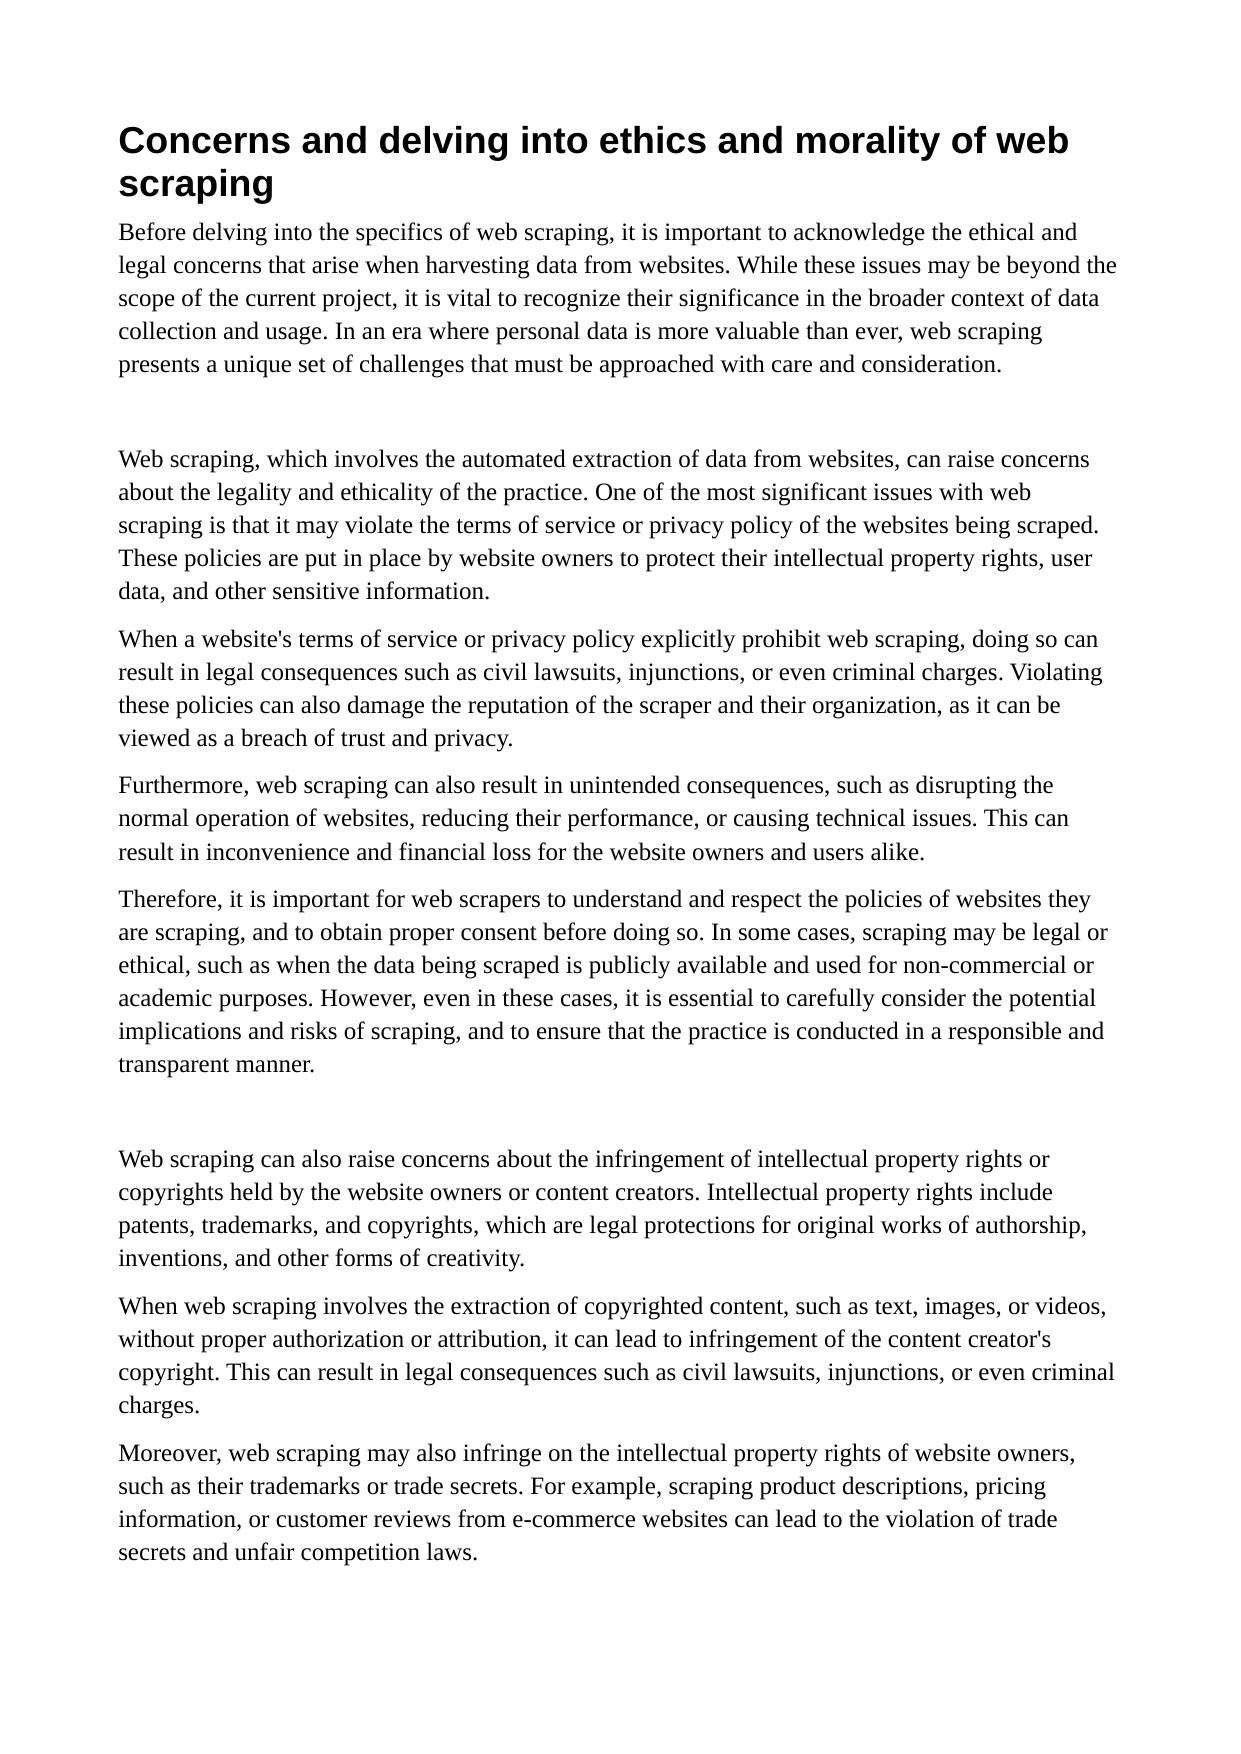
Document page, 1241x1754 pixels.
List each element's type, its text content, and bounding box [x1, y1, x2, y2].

text Therefore, it is important for web scrapers to understand and respect the policies of websites they are scraping, and to obtain proper consent before doing so. In some cases, scraping may be legal or ethical, such as when the data being scraped is publicly available and used for non-commercial or academic purposes. However, even in these cases, it is essential to carefully consider the potential implications and risks of scraping, and to ensure that the practice is conducted in a responsible and transparent manner. [118, 884, 1122, 1078]
text Moreover, web scraping may also infringe on the intellectual property rights of website owners, such as their trademarks or trade secrets. For example, scraping product descriptions, pricing information, or customer reviews from e-commerce websites can lead to the violation of trade secrets and unfair competition laws. [118, 1438, 1122, 1566]
text Before delving into the specifics of web scraping, it is important to acknowledge the ethical and legal concerns that arise when harvesting data from websites. While these issues may be beyond the scope of the current project, it is vital to recognize their significance in the broader context of data collection and usage. In an era where personal data is more valuable than ever, web scraping presents a unique set of challenges that must be approached with care and consideration. [118, 217, 1122, 378]
text Web scraping can also raise concerns about the infringement of intellectual property rights or copyrights held by the website owners or content creators. Intellectual property rights include patents, trademarks, and copyrights, which are legal protections for original works of authorship, inventions, and other forms of creativity. [118, 1144, 1122, 1272]
text Web scraping, which involves the automated extraction of data from websites, can raise concerns about the legality and ethicality of the practice. One of the most significant issues with web scraping is that it may violate the terms of service or privacy policy of the websites being scraped. These policies are put in place by website owners to protect their intellectual property rights, user data, and other sensitive information. [118, 444, 1122, 605]
subtitle Concerns and delving into ethics and morality of web scraping [118, 118, 1122, 204]
text When web scraping involves the extraction of copyrighted content, such as text, images, or videos, without proper authorization or attribution, it can lead to infringement of the content creator's copyright. This can result in legal consequences such as civil lawsuits, injunctions, or even criminal charges. [118, 1291, 1122, 1419]
text When a website's terms of service or privacy policy explicitly prohibit web scraping, doing so can result in legal consequences such as civil lawsuits, injunctions, or even criminal charges. Violating these policies can also damage the reputation of the scraper and their organization, as it can be viewed as a breach of trust and privacy. [118, 624, 1122, 752]
text Furthermore, web scraping can also result in unintended consequences, such as disrupting the normal operation of websites, reducing their performance, or causing technical issues. This can result in inconvenience and financial loss for the website owners and users alike. [118, 771, 1122, 865]
